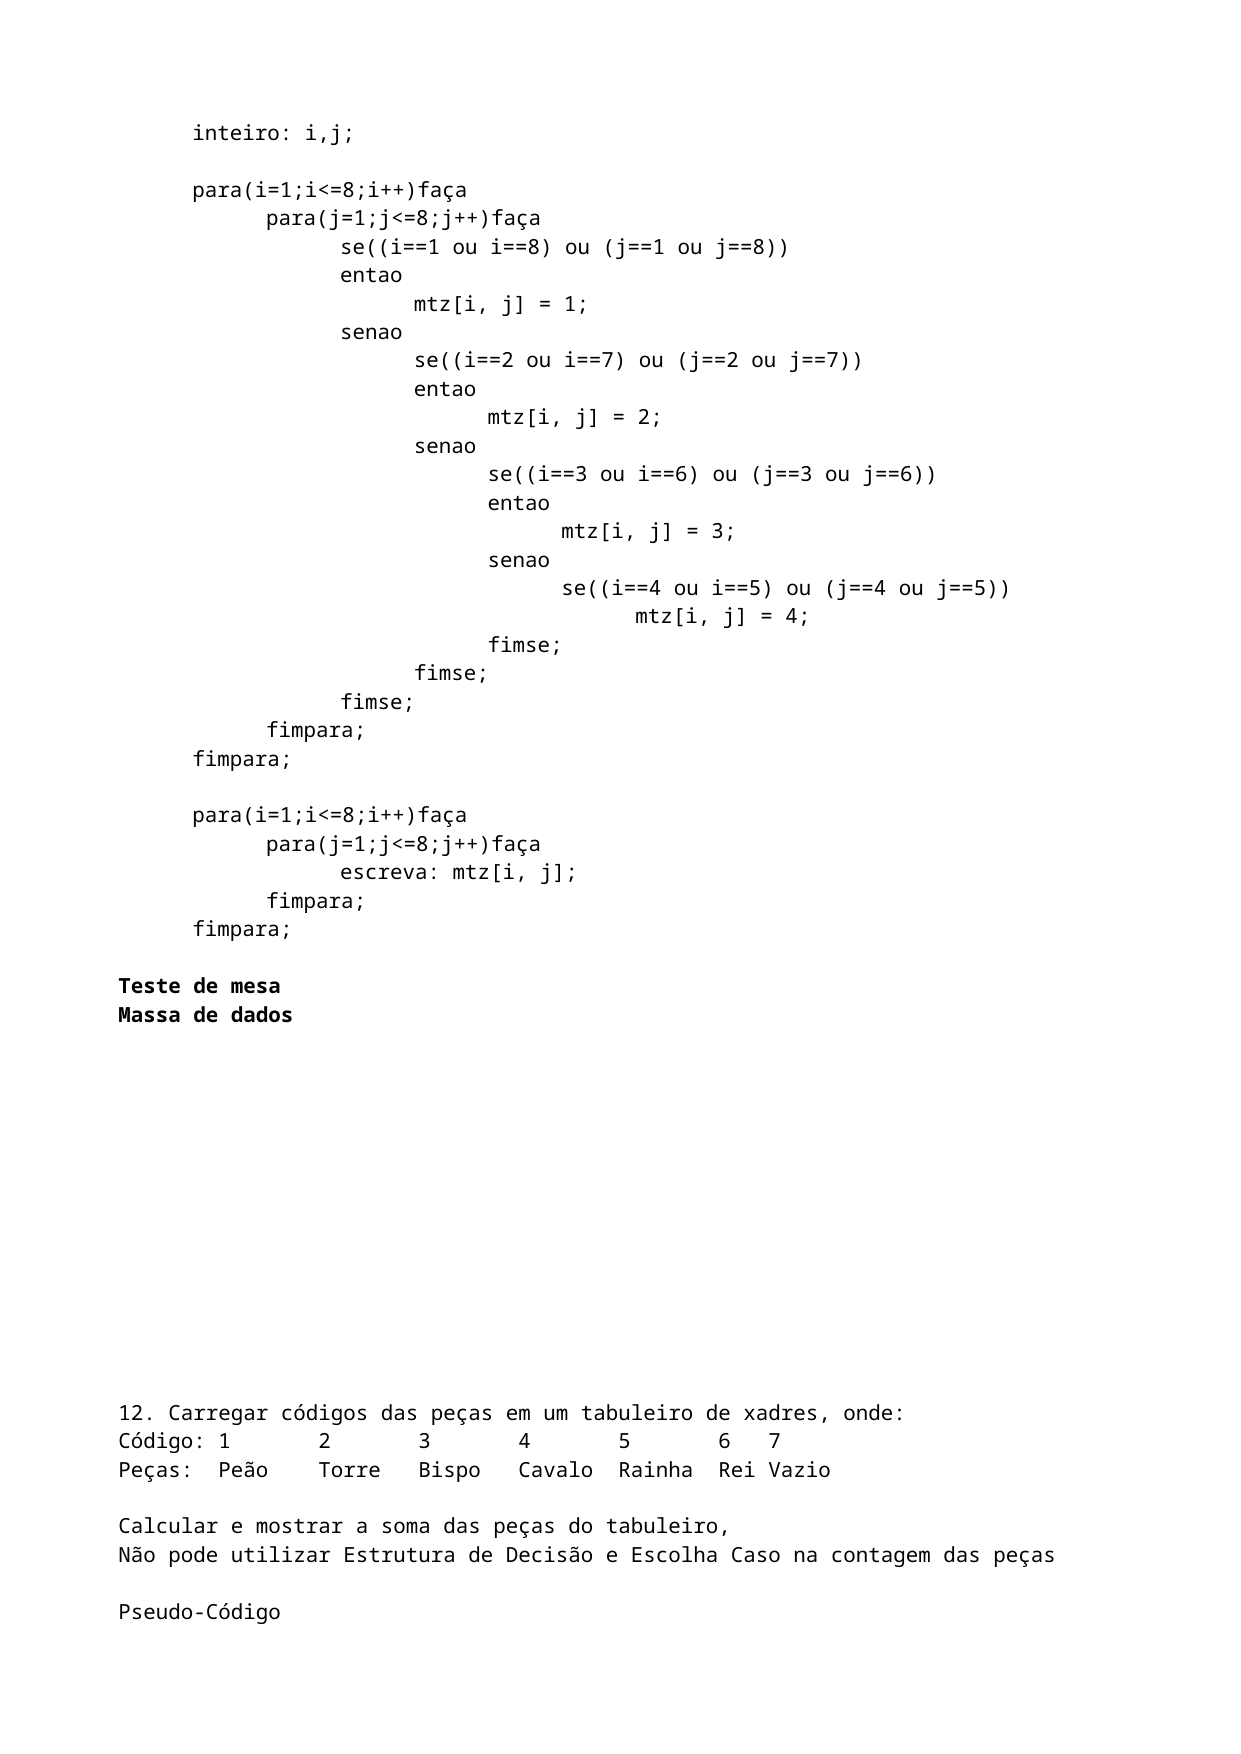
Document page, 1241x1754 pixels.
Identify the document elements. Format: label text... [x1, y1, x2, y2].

text se((i==2 ou i==7) ou (j==2 ou j==7)) [118, 346, 1122, 374]
text fimse; [118, 630, 1122, 658]
text para(i=1;i<=8;i++)faça [118, 175, 1122, 203]
text mtz[i, j] = 2; [118, 402, 1122, 431]
text para(j=1;j<=8;j++)faça [118, 203, 1122, 232]
text senao [118, 545, 1122, 573]
text 12. Carregar códigos das peças em um tabuleiro de xadres, onde: [118, 1398, 1122, 1426]
text fimpara; [118, 914, 1122, 943]
text para(j=1;j<=8;j++)faça [118, 829, 1122, 857]
text se((i==4 ou i==5) ou (j==4 ou j==5)) [118, 573, 1122, 602]
text entao [118, 488, 1122, 516]
text Peças: Peão Torre Bispo Cavalo Rainha Rei Vazio [118, 1455, 1122, 1483]
text Massa de dados [118, 1000, 1122, 1028]
text para(i=1;i<=8;i++)faça [118, 801, 1122, 829]
text se((i==1 ou i==8) ou (j==1 ou j==8)) [118, 232, 1122, 260]
text fimpara; [118, 744, 1122, 772]
text fimpara; [118, 886, 1122, 914]
text Teste de mesa [118, 971, 1122, 1000]
text escreva: mtz[i, j]; [118, 857, 1122, 886]
text fimse; [118, 658, 1122, 687]
text se((i==3 ou i==6) ou (j==3 ou j==6)) [118, 459, 1122, 488]
text Código: 1 2 3 4 5 6 7 [118, 1426, 1122, 1455]
text mtz[i, j] = 3; [118, 516, 1122, 545]
text mtz[i, j] = 1; [118, 289, 1122, 317]
text inteiro: i,j; [118, 118, 1122, 147]
text Pseudo-Código [118, 1597, 1122, 1625]
text senao [118, 431, 1122, 459]
text entao [118, 260, 1122, 289]
text senao [118, 317, 1122, 346]
text Calcular e mostrar a soma das peças do tabuleiro, [118, 1512, 1122, 1540]
text fimpara; [118, 715, 1122, 744]
text Não pode utilizar Estrutura de Decisão e Escolha Caso na contagem das peças [118, 1540, 1122, 1568]
text entao [118, 374, 1122, 402]
text fimse; [118, 687, 1122, 715]
text mtz[i, j] = 4; [118, 602, 1122, 630]
